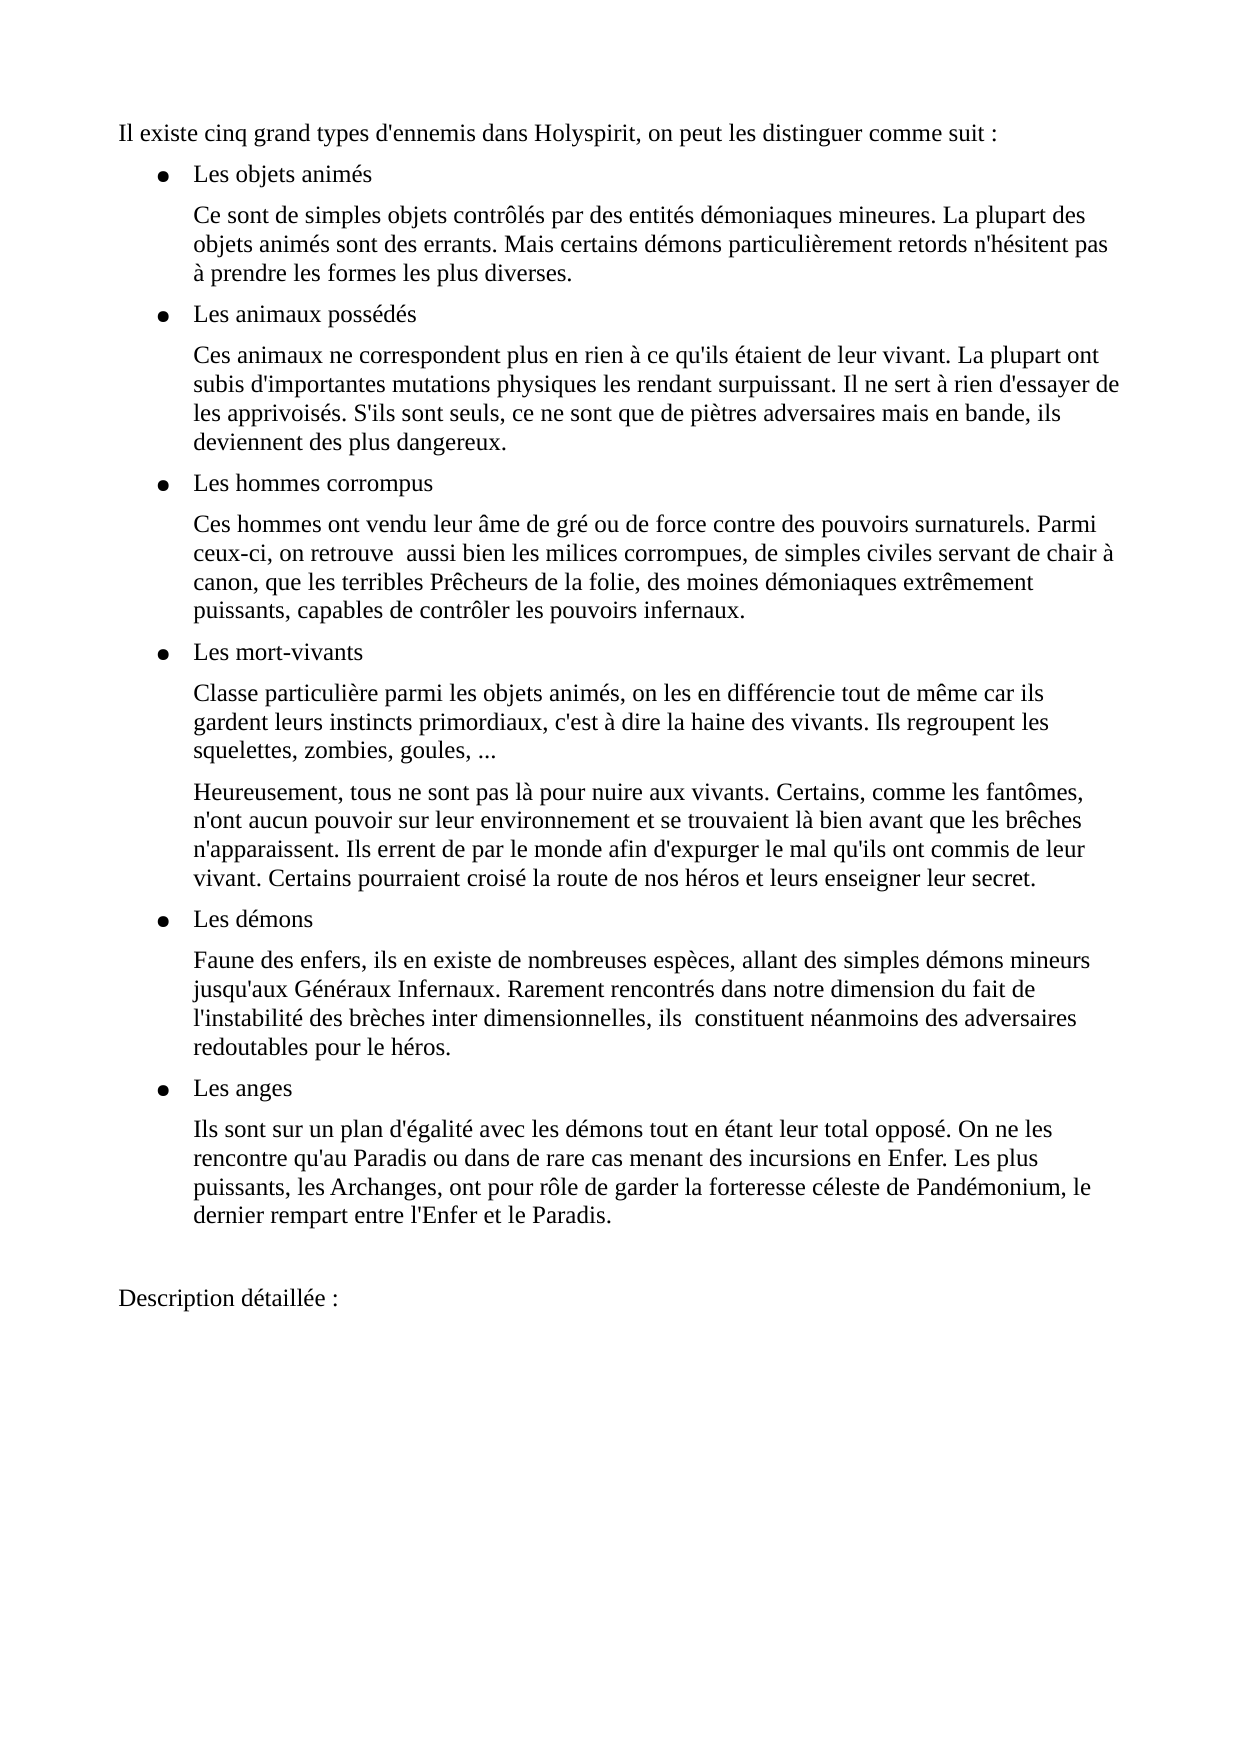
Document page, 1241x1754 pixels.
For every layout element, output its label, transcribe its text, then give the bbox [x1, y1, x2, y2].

list Les animaux possédés [156, 299, 1122, 328]
text Description détaillée : [118, 1283, 1122, 1312]
list Ces hommes ont vendu leur âme de gré ou de force contre des pouvoirs surnaturels. Parmi ceux-ci, on retrouve aussi bien les milices corrompues, de simples civiles servant de chair à canon, que les terribles Prêcheurs de la folie, des moines démoniaques extrêmement puissants, capables de contrôler les pouvoirs infernaux. [156, 509, 1122, 624]
text Il existe cinq grand types d'ennemis dans Holyspirit, on peut les distinguer comme suit : [118, 118, 1122, 147]
list Classe particulière parmi les objets animés, on les en différencie tout de même car ils gardent leurs instincts primordiaux, c'est à dire la haine des vivants. Ils regroupent les squelettes, zombies, goules, ... [156, 678, 1122, 764]
list Les hommes corrompus [156, 468, 1122, 497]
list Les objets animés [156, 159, 1122, 188]
list Les mort-vivants [156, 637, 1122, 666]
list Heureusement, tous ne sont pas là pour nuire aux vivants. Certains, comme les fantômes, n'ont aucun pouvoir sur leur environnement et se trouvaient là bien avant que les brêches n'apparaissent. Ils errent de par le monde afin d'expurger le mal qu'ils ont commis de leur vivant. Certains pourraient croisé la route de nos héros et leurs enseigner leur secret. [156, 777, 1122, 892]
list Ils sont sur un plan d'égalité avec les démons tout en étant leur total opposé. On ne les rencontre qu'au Paradis ou dans de rare cas menant des incursions en Enfer. Les plus puissants, les Archanges, ont pour rôle de garder la forteresse céleste de Pandémonium, le dernier rempart entre l'Enfer et le Paradis. [156, 1114, 1122, 1229]
list Faune des enfers, ils en existe de nombreuses espèces, allant des simples démons mineurs jusqu'aux Généraux Infernaux. Rarement rencontrés dans notre dimension du fait de l'instabilité des brèches inter dimensionnelles, ils constituent néanmoins des adversaires redoutables pour le héros. [156, 946, 1122, 1061]
list Les anges [156, 1073, 1122, 1102]
list Les démons [156, 904, 1122, 933]
list Ce sont de simples objets contrôlés par des entités démoniaques mineures. La plupart des objets animés sont des errants. Mais certains démons particulièrement retords n'hésitent pas à prendre les formes les plus diverses. [156, 201, 1122, 287]
list Ces animaux ne correspondent plus en rien à ce qu'ils étaient de leur vivant. La plupart ont subis d'importantes mutations physiques les rendant surpuissant. Il ne sert à rien d'essayer de les apprivoisés. S'ils sont seuls, ce ne sont que de piètres adversaires mais en bande, ils deviennent des plus dangereux. [156, 341, 1122, 456]
